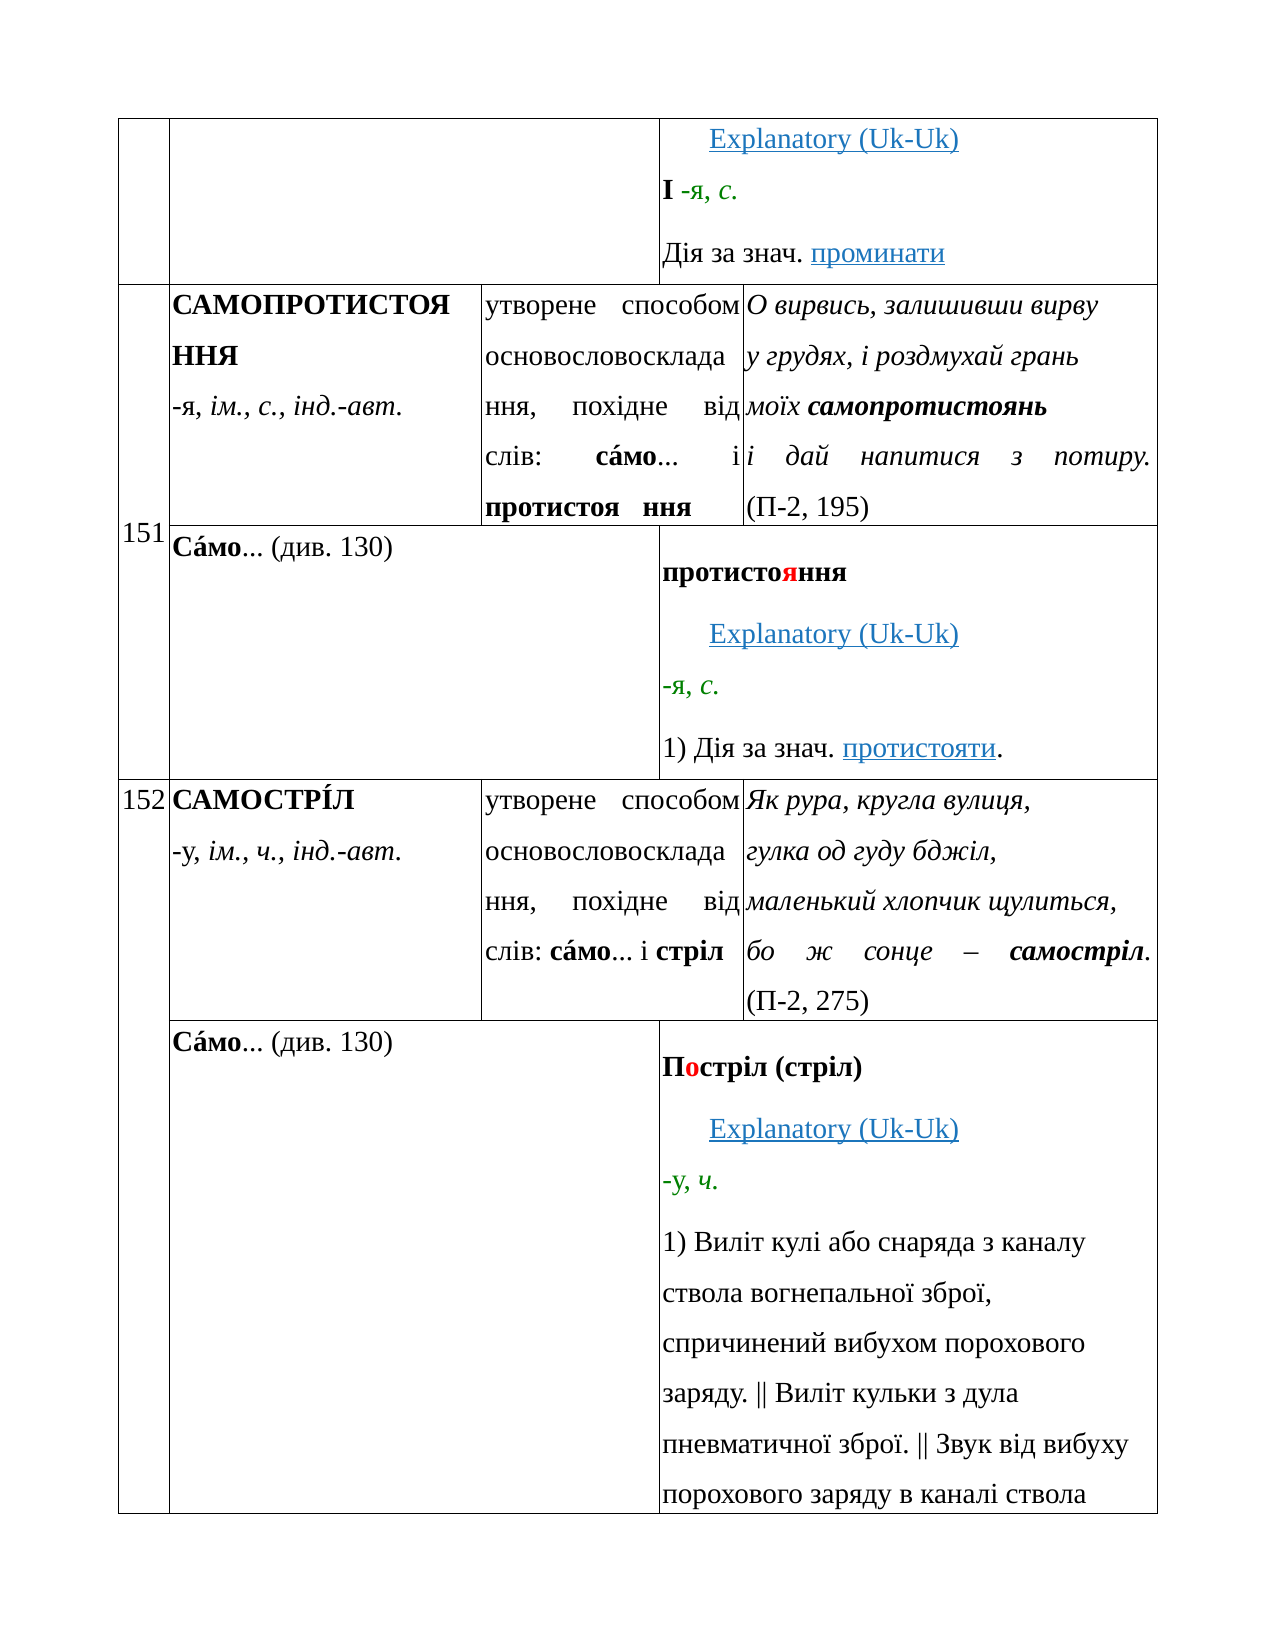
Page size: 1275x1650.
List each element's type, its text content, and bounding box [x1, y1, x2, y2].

table_cell утворене способом основословоскладання, похідне від слів: сáмо... і стріл [482, 780, 743, 1020]
table_cell Самострíл -у, ім., ч., інд.-авт. [170, 780, 481, 1020]
table_cell 152 [119, 780, 169, 1513]
table_cell [170, 119, 659, 284]
table_cell [119, 119, 169, 284]
table_cell Постріл (стріл) Explanatory (Uk-Uk) -у, ч. 1) Виліт кулі або снаряда з каналу ствола вогнепальної зброї, спричинений вибухом порохового заряду. || Виліт кульки з дула пневматичної зброї. || Звук від вибуху порохового заряду в каналі ствола [660, 1021, 1157, 1513]
table_cell протистояння Explanatory (Uk-Uk) -я, с. 1) Дія за знач. протистояти. [660, 526, 1157, 779]
table_cell Explanatory (Uk-Uk) I -я, с. Дія за знач. проминати [660, 119, 1157, 284]
table_cell Сáмо... (див. 130) [170, 526, 659, 779]
table_cell Як рура, кругла вулиця, гулка од гуду бджіл, маленький хлопчик щулиться, бо ж сонце – самостріл. (П‑2, 275) [744, 780, 1157, 1020]
table_cell Сáмо... (див. 130) [170, 1021, 659, 1513]
table_cell 151 [119, 285, 169, 779]
table_cell утворене способом основословоскладання, похідне від слів: сáмо... і протистояння [482, 285, 743, 525]
table_cell О вирвись, залишивши вирву у грудях, і роздмухай грань моїх самопротистоянь і дай напитися з потиру. (П‑2, 195) [744, 285, 1157, 525]
table_cell Самопротистояння -я, ім., с., інд.-авт. [170, 285, 481, 525]
